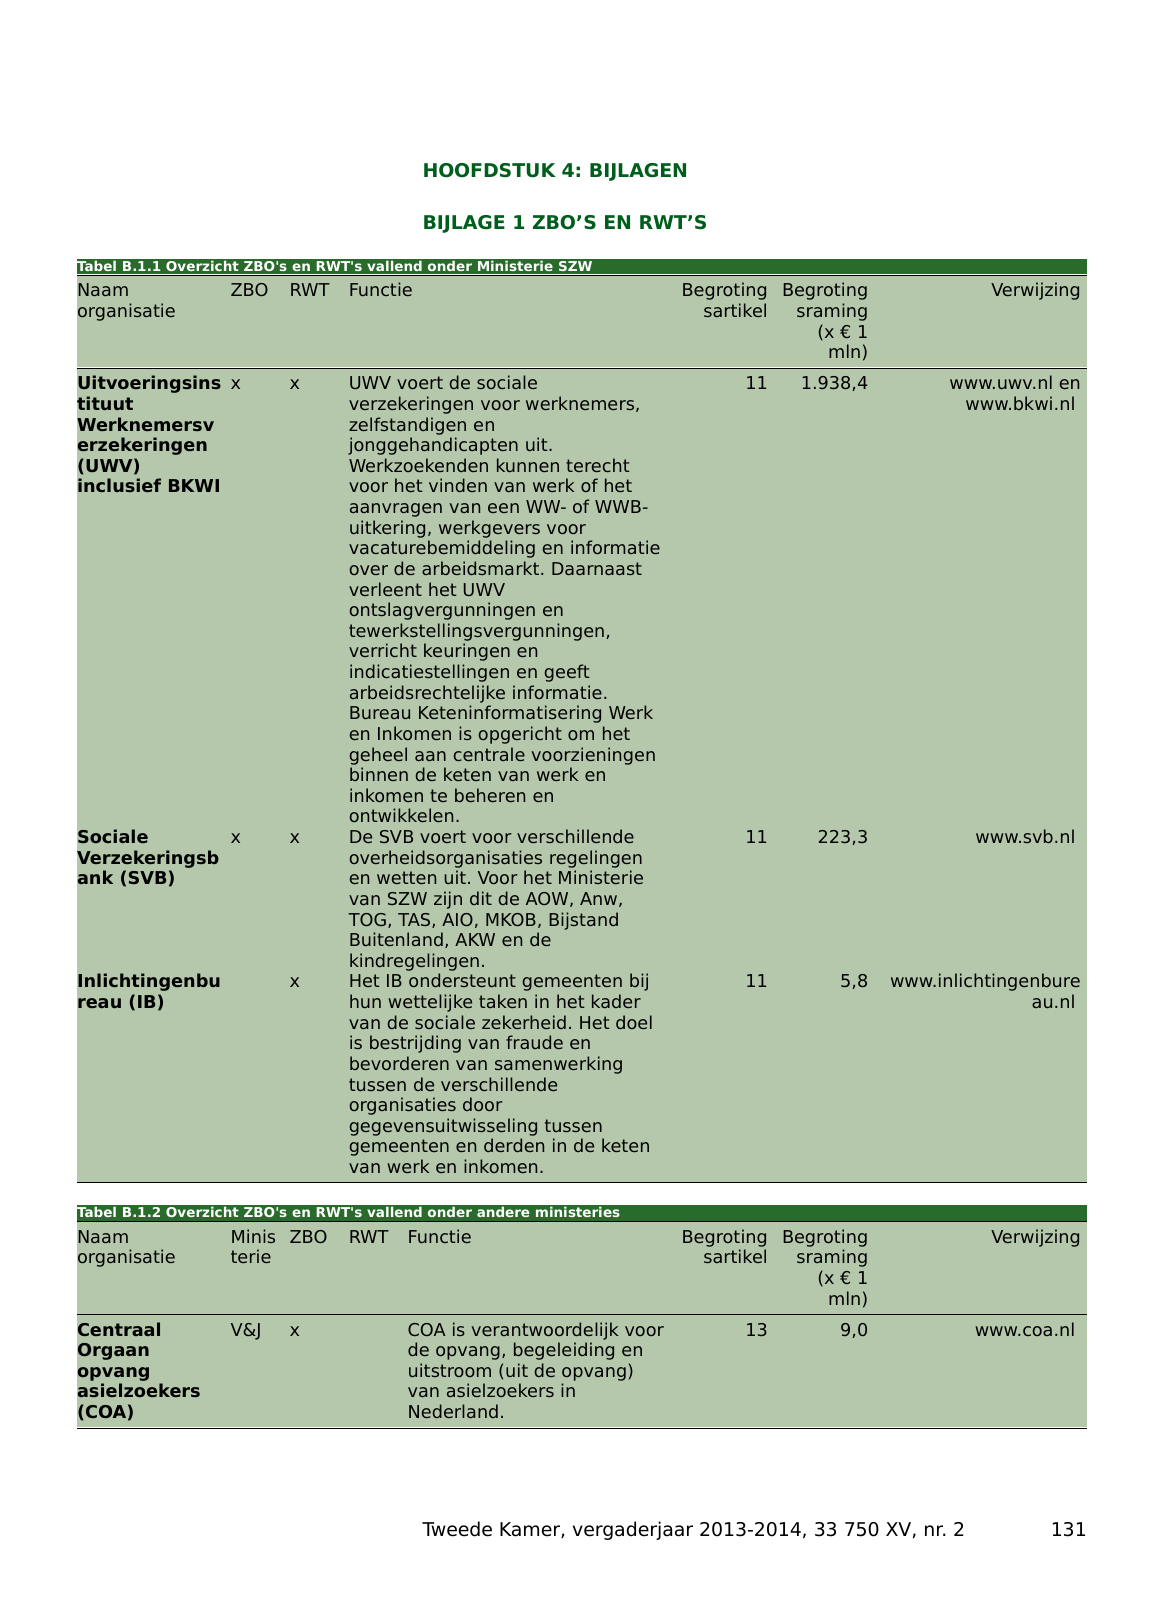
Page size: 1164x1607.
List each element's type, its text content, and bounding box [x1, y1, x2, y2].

table_cell 5,8 [774, 971, 874, 1182]
table_cell Naam organisatie [77, 1222, 224, 1314]
table_cell Functie [402, 1222, 673, 1314]
table_cell 11 [673, 369, 773, 827]
table_cell 223,3 [774, 827, 874, 971]
table_cell De SVB voert voor verschillende overheidsorganisaties regelingen en wetten uit. Voor het Ministerie van SZW zijn dit de AOW, Anw, TOG, TAS, AIO, MKOB, Bijstand Buitenland, AKW en de kindregelingen. [343, 827, 673, 971]
subtitle HOOFDSTUK 4: BIJLAGEN [422, 160, 1087, 182]
table_cell Ministerie [224, 1222, 283, 1314]
table_cell x [284, 971, 342, 1182]
table_cell UWV voert de sociale verzekeringen voor werknemers, zelfstandigen en jonggehandicapten uit. Werkzoekenden kunnen terecht voor het vinden van werk of het aanvragen van een WW- of WWB-uitkering, werkgevers voor vacaturebemiddeling en informatie over de arbeidsmarkt. Daarnaast verleent het UWV ontslagvergunningen en tewerkstellingsvergunningen, verricht keuringen en indicatiestellingen en geeft arbeidsrechtelijke informatie. Bureau Keteninformatisering Werk en Inkomen is opgericht om het geheel aan centrale voorzieningen binnen de keten van werk en inkomen te beheren en ontwikkelen. [343, 369, 673, 827]
table_cell 9,0 [774, 1315, 874, 1427]
table_cell 11 [673, 827, 773, 971]
table_cell Naam organisatie [77, 276, 224, 367]
table_cell x [284, 1315, 342, 1427]
table_cell ZBO [284, 1222, 342, 1314]
table_cell RWT [343, 1222, 402, 1314]
table_cell Sociale Verzekeringsbank (SVB) [77, 827, 224, 971]
subtitle BIJLAGE 1 ZBO’S EN RWT’S [422, 212, 1087, 234]
table_cell COA is verantwoordelijk voor de opvang, begeleiding en uitstroom (uit de opvang) van asielzoekers in Nederland. [402, 1315, 673, 1427]
table_cell ZBO [224, 276, 283, 367]
table_header Tabel B.1.1 Overzicht ZBO's en RWT's vallend onder Ministerie SZW [77, 259, 1087, 274]
table_cell Verwijzing [874, 1222, 1087, 1314]
table_cell Centraal Orgaan opvang asielzoekers (COA) [77, 1315, 224, 1427]
table_cell [224, 971, 283, 1182]
table_cell 11 [673, 971, 773, 1182]
table_cell Begrotingsartikel [673, 276, 773, 367]
table_cell x [284, 369, 342, 827]
table_cell Functie [343, 276, 673, 367]
table_cell 13 [673, 1315, 773, 1427]
table_cell 1.938,4 [774, 369, 874, 827]
table_cell Uitvoeringsinstituut Werknemersverzekeringen (UWV) inclusief BKWI [77, 369, 224, 827]
table_cell Het IB ondersteunt gemeenten bij hun wettelijke taken in het kader van de sociale zekerheid. Het doel is bestrijding van fraude en bevorderen van samenwerking tussen de verschillende organisaties door gegevensuitwisseling tussen gemeenten en derden in de keten van werk en inkomen. [343, 971, 673, 1182]
table_cell Inlichtingenbureau (IB) [77, 971, 224, 1182]
table_cell Begrotingsartikel [673, 1222, 773, 1314]
table_cell V&J [224, 1315, 283, 1427]
table_header Tabel B.1.2 Overzicht ZBO's en RWT's vallend onder andere ministeries [77, 1205, 1087, 1221]
table_cell RWT [284, 276, 342, 367]
table_cell www.uwv.nl en www.bkwi.nl [874, 369, 1087, 827]
table_cell x [224, 369, 283, 827]
table_cell www.svb.nl [874, 827, 1087, 971]
table_cell Begrotingsraming (x € 1 mln) [774, 1222, 874, 1314]
table_cell Begrotingsraming (x € 1 mln) [774, 276, 874, 367]
table_cell x [284, 827, 342, 971]
table_cell www.inlichtingenbureau.nl [874, 971, 1087, 1182]
table_cell www.coa.nl [874, 1315, 1087, 1427]
table_cell [343, 1315, 402, 1427]
table_cell x [224, 827, 283, 971]
table_cell Verwijzing [874, 276, 1087, 367]
